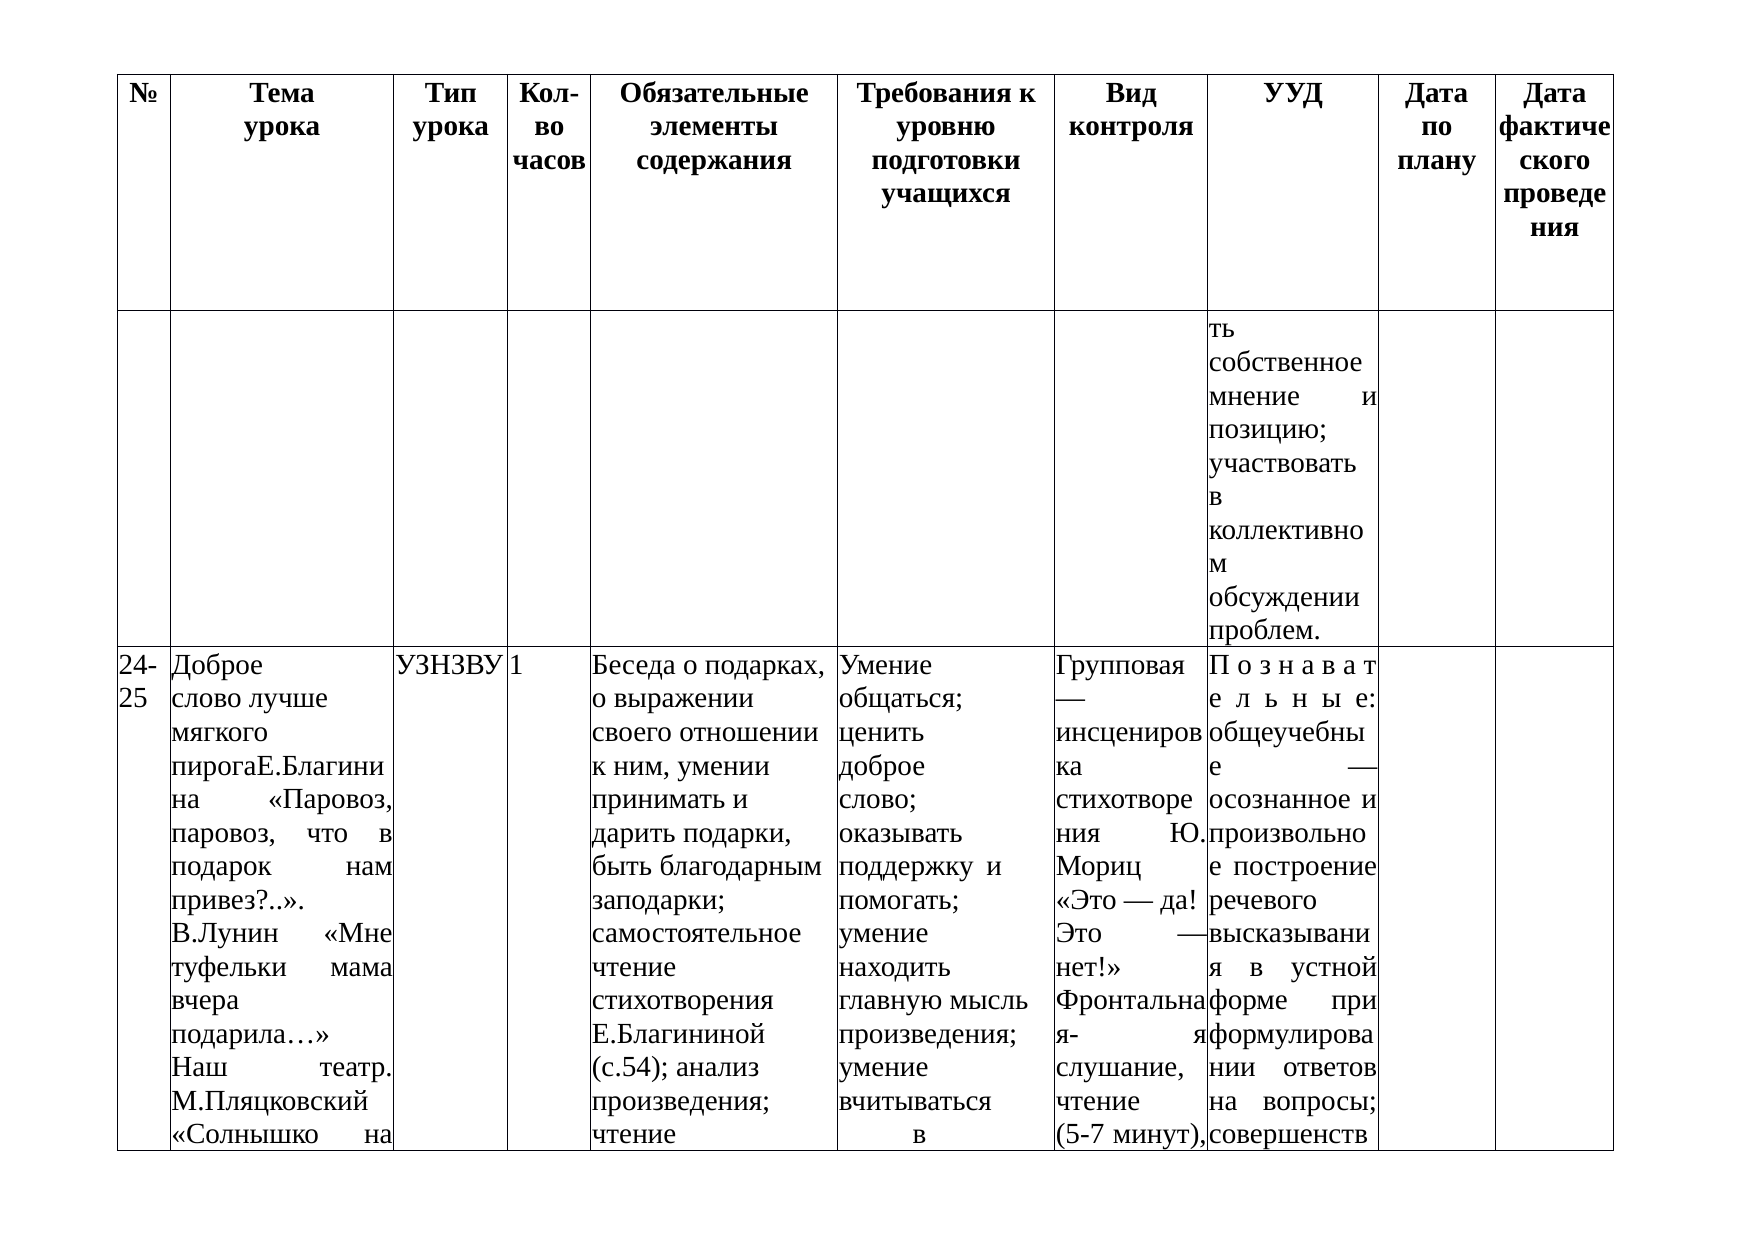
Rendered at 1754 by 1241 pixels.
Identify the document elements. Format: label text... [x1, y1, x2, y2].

table_header УУД [1208, 75, 1378, 309]
table_cell 1 [508, 647, 590, 1150]
table_cell [1055, 311, 1207, 646]
table_header № [118, 75, 170, 309]
table_cell П о з н а в а т е л ь н ы е: общеучебные — осознанное и произвольное построение речевого высказывания в устной форме при формулировании ответов на вопросы; совершенств [1208, 647, 1378, 1150]
table_cell Групповая — инсценировка стихотворения Ю. Мориц «Это — да! Это — нет!» Фронтальная- я слушание, чтение (5-7 минут), [1055, 647, 1207, 1150]
table_header Требования к уровню подготовки учащихся [838, 75, 1054, 309]
table_cell [1379, 311, 1495, 646]
table_cell [508, 311, 590, 646]
table_cell [118, 311, 170, 646]
table_cell [838, 311, 1054, 646]
table_cell [1379, 647, 1495, 1150]
table_cell ть собственное мнение и позицию; участвовать в коллективном обсуждении проблем. [1208, 311, 1378, 646]
table_cell [1496, 647, 1613, 1150]
table_header Дата фактического проведения [1496, 75, 1613, 309]
table_cell [1496, 311, 1613, 646]
table_cell [394, 311, 507, 646]
table_cell [591, 311, 837, 646]
table_header Обязательные элементы содержания [591, 75, 837, 309]
table_header Тема урока [171, 75, 393, 309]
table_cell Доброе слово лучше мягкого пирогаЕ.Благинина «Паровоз, паровоз, что в подарок нам привез?..». В.Лунин «Мне туфельки мама вчера подарила…» Наш театр. М.Пляцковский «Солнышко на [171, 647, 393, 1150]
table_header Кол-во часов [508, 75, 590, 309]
table_cell 24-25 [118, 647, 170, 1150]
table_header Вид контроля [1055, 75, 1207, 309]
table_cell Умение общаться; ценить доброе слово; оказывать поддержку и помогать; умение находить главную мысль произведения; умение вчитываться в [838, 647, 1054, 1150]
table_header Дата по плану [1379, 75, 1495, 309]
table_cell Беседа о подарках, о выражении своего отношении к ним, умении принимать и дарить подарки, быть благодарным заподарки; самостоятельное чтение стихотворения Е.Благининой (с.54); анализ произведения; чтение [591, 647, 837, 1150]
table_cell [171, 311, 393, 646]
table_cell УЗНЗВУ [394, 647, 507, 1150]
table_header Тип урока [394, 75, 507, 309]
